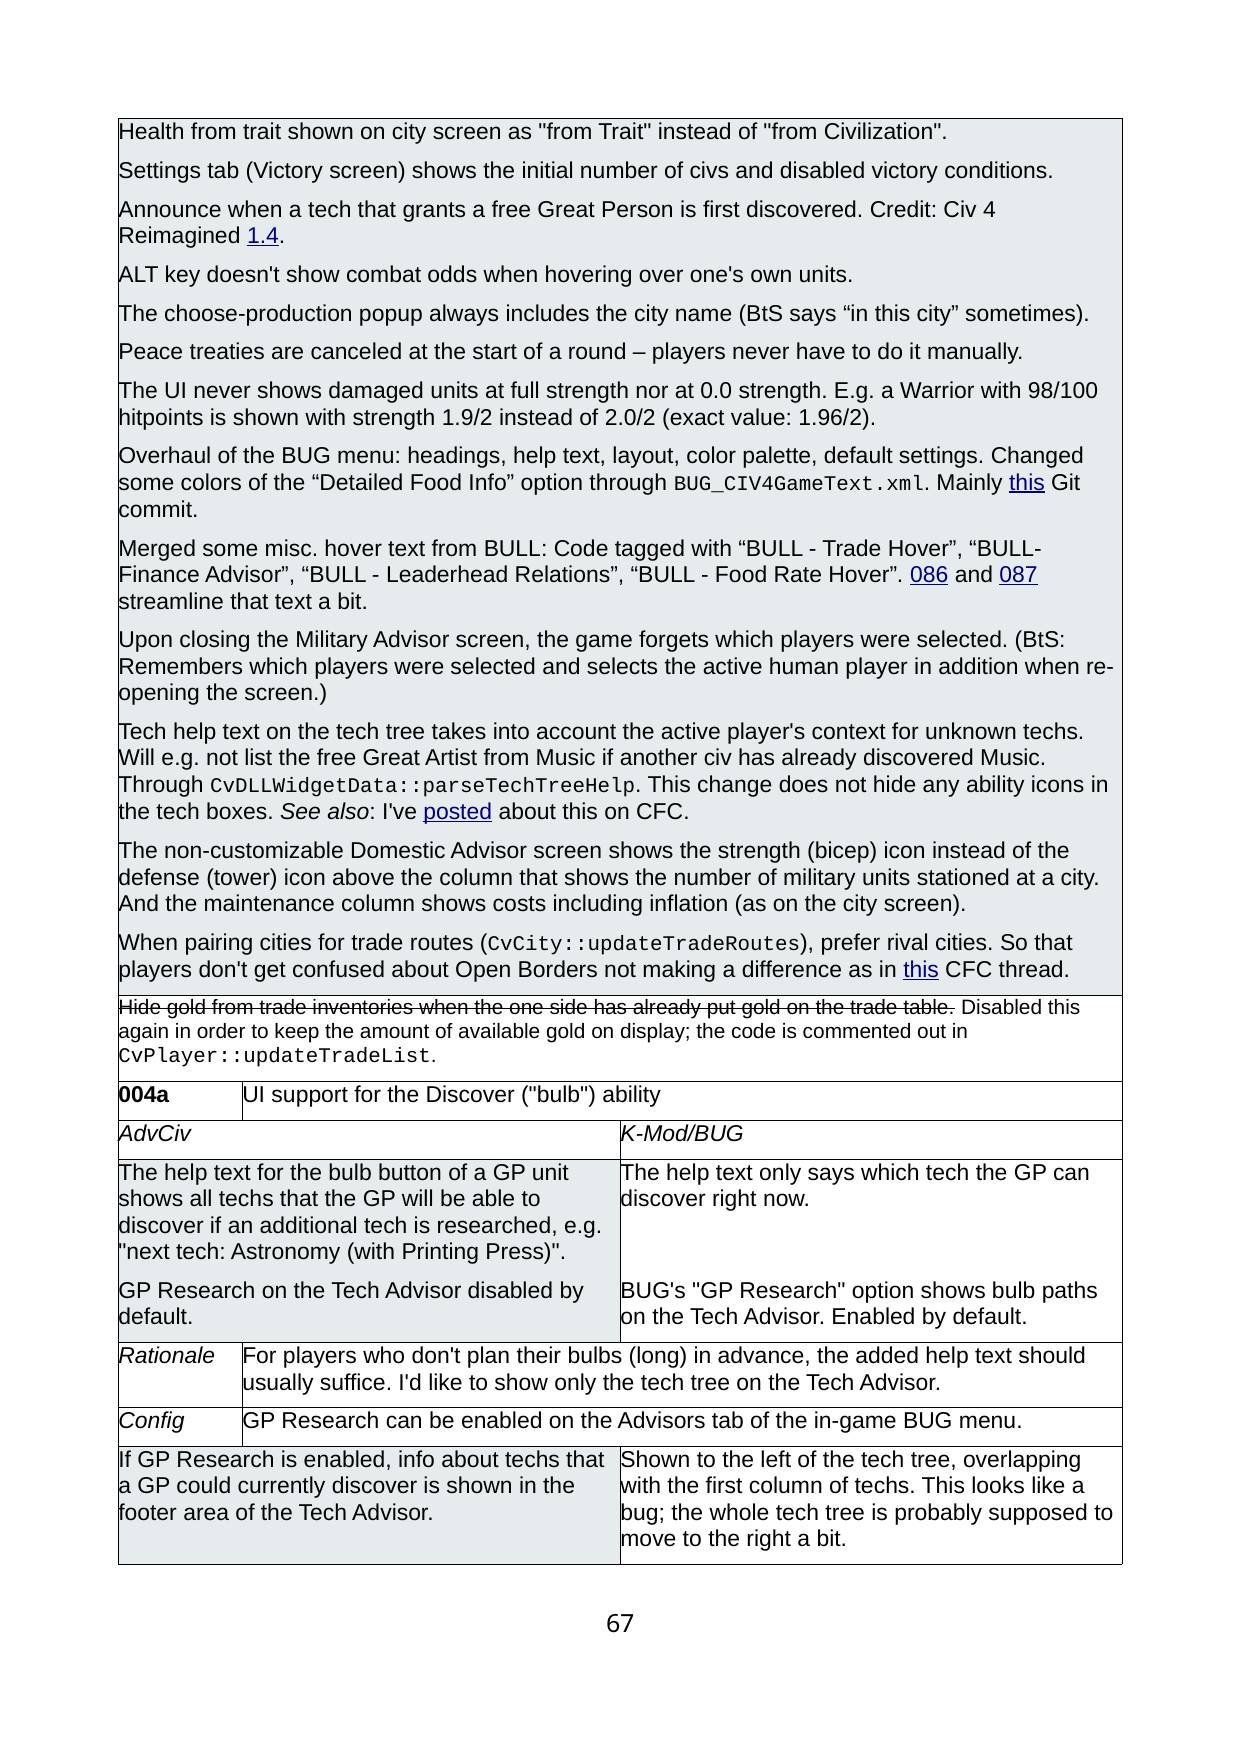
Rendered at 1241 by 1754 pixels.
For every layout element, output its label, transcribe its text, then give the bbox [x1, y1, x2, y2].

table_cell UI support for the Discover ("bulb") ability [243, 1082, 1122, 1120]
table_cell GP Research can be enabled on the Advisors tab of the in-game BUG menu. [243, 1408, 1122, 1446]
table_cell The help text for the bulb button of a GP unit shows all techs that the GP will be able to discover if an additional tech is researched, e.g. "next tech: Astronomy (with Printing Press)". GP Research on the Tech Advisor disabled by default. [119, 1160, 620, 1342]
table_cell Hide gold from trade inventories when the one side has already put gold on the trade table. Disabled this again in order to keep the amount of available gold on display; the code is commented out in CvPlayer::updateTradeList. [119, 996, 1122, 1081]
table_cell For players who don't plan their bulbs (long) in advance, the added help text should usually suffice. I'd like to show only the tech tree on the Tech Advisor. [243, 1343, 1122, 1407]
table_cell 004a [119, 1082, 242, 1120]
table_cell Config [119, 1408, 242, 1446]
table_cell Health from trait shown on city screen as "from Trait" instead of "from Civilization". Settings tab (Victory screen) shows the initial number of civs and disabled victory conditions. Announce when a tech that grants a free Great Person is first discovered. Credit: Civ 4 Reimagined 1.4. ALT key doesn't show combat odds when hovering over one's own units. The choose-production popup always includes the city name (BtS says “in this city” sometimes). Peace treaties are canceled at the start of a round – players never have to do it manually. The UI never shows damaged units at full strength nor at 0.0 strength. E.g. a Warrior with 98/100 hitpoints is shown with strength 1.9/2 instead of 2.0/2 (exact value: 1.96/2). Overhaul of the BUG menu: headings, help text, layout, color palette, default settings. Changed some colors of the “Detailed Food Info” option through BUG_CIV4GameText.xml. Mainly this Git commit. Merged some misc. hover text from BULL: Code tagged with “BULL - Trade Hover”, “BULL- Finance Advisor”, “BULL - Leaderhead Relations”, “BULL - Food Rate Hover”. 086 and 087 streamline that text a bit. Upon closing the Military Advisor screen, the game forgets which players were selected. (BtS: Remembers which players were selected and selects the active human player in addition when re-opening the screen.) Tech help text on the tech tree takes into account the active player's context for unknown techs. Will e.g. not list the free Great Artist from Music if another civ has already discovered Music. Through CvDLLWidgetData::parseTechTreeHelp. This change does not hide any ability icons in the tech boxes. See also: I've posted about this on CFC. The non-customizable Domestic Advisor screen shows the strength (bicep) icon instead of the defense (tower) icon above the column that shows the number of military units stationed at a city. And the maintenance column shows costs including inflation (as on the city screen). When pairing cities for trade routes (CvCity::updateTradeRoutes), prefer rival cities. So that players don't get confused about Open Borders not making a difference as in this CFC thread. [119, 119, 1122, 995]
table_cell Rationale [119, 1343, 242, 1407]
table_cell If GP Research is enabled, info about techs that a GP could currently discover is shown in the footer area of the Tech Advisor. [119, 1447, 620, 1564]
table_cell The help text only says which tech the GP can discover right now. BUG's "GP Research" option shows bulb paths on the Tech Advisor. Enabled by default. [621, 1160, 1122, 1342]
table_cell AdvCiv [119, 1121, 620, 1159]
table_cell Shown to the left of the tech tree, overlapping with the first column of techs. This looks like a bug; the whole tech tree is probably supposed to move to the right a bit. [621, 1447, 1122, 1564]
table_cell K-Mod/BUG [621, 1121, 1122, 1159]
